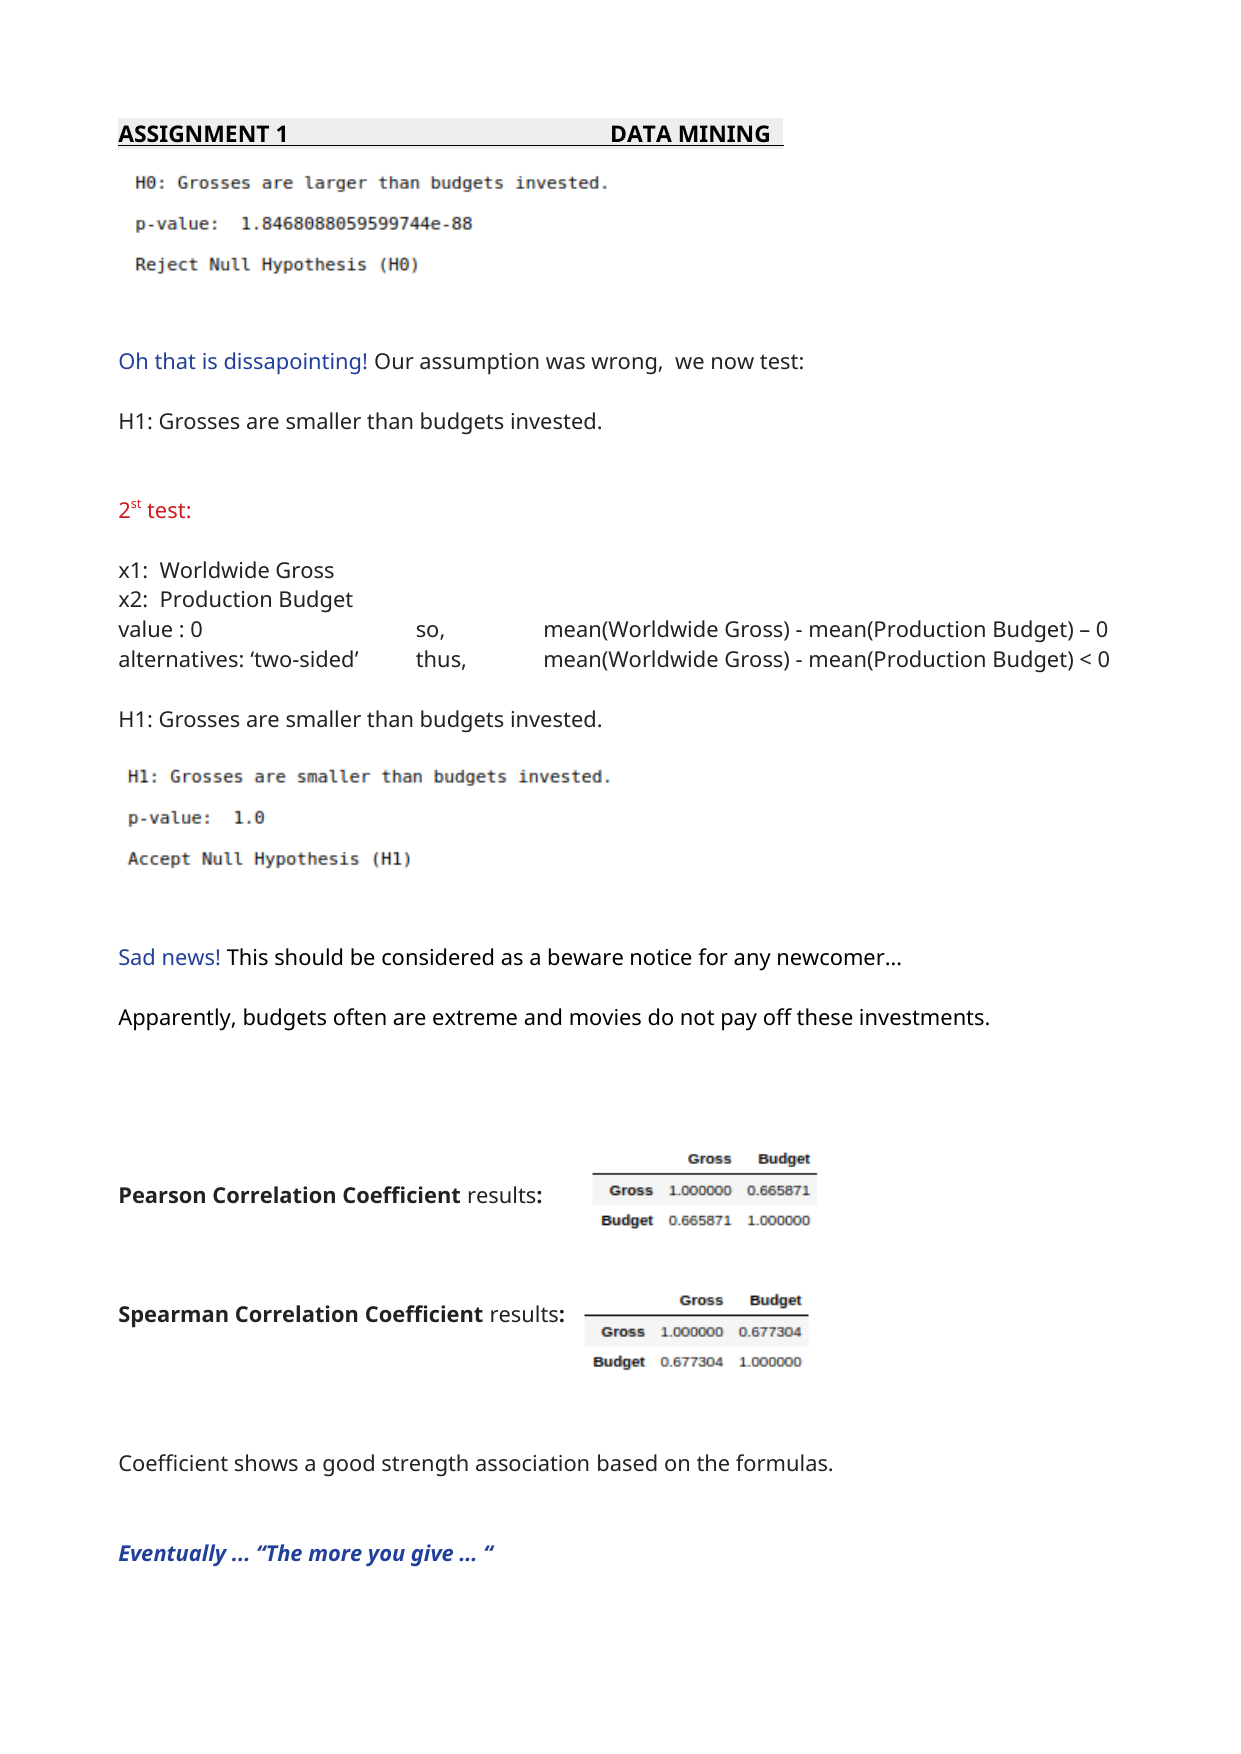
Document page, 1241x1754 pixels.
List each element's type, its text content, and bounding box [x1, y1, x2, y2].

text value : 0 so, mean(Worldwide Gross) - mean(Production Budget) – 0 [118, 614, 1122, 644]
picture [566, 1288, 837, 1378]
text Eventually ... “The more you give … “ [118, 1538, 1122, 1568]
picture [118, 167, 647, 288]
text Pearson Correlation Coefficient results: [118, 1180, 585, 1210]
text [837, 1299, 1122, 1329]
text Coefficient shows a good strength association based on the formulas. [118, 1448, 1122, 1478]
text Apparently, budgets often are extreme and movies do not pay off these investments. [118, 1002, 1122, 1031]
picture [585, 1134, 855, 1246]
text Spearman Correlation Coefficient results: [118, 1299, 566, 1329]
text H1: Grosses are smaller than budgets invested. [118, 406, 1122, 436]
text H1: Grosses are smaller than budgets invested. [118, 704, 1122, 733]
text x2: Production Budget [118, 584, 1122, 614]
text Oh that is dissapointing! Our assumption was wrong, we now test: [118, 346, 1122, 376]
text Sad news! This should be considered as a beware notice for any newcomer… [118, 942, 1122, 972]
text x1: Worldwide Gross [118, 555, 1122, 584]
text 2st test: [118, 495, 1122, 525]
text alternatives: ‘two-sided’ thus, mean(Worldwide Gross) - mean(Production Budget) < 0 [118, 644, 1122, 674]
text [855, 1180, 1122, 1210]
picture [120, 767, 627, 873]
